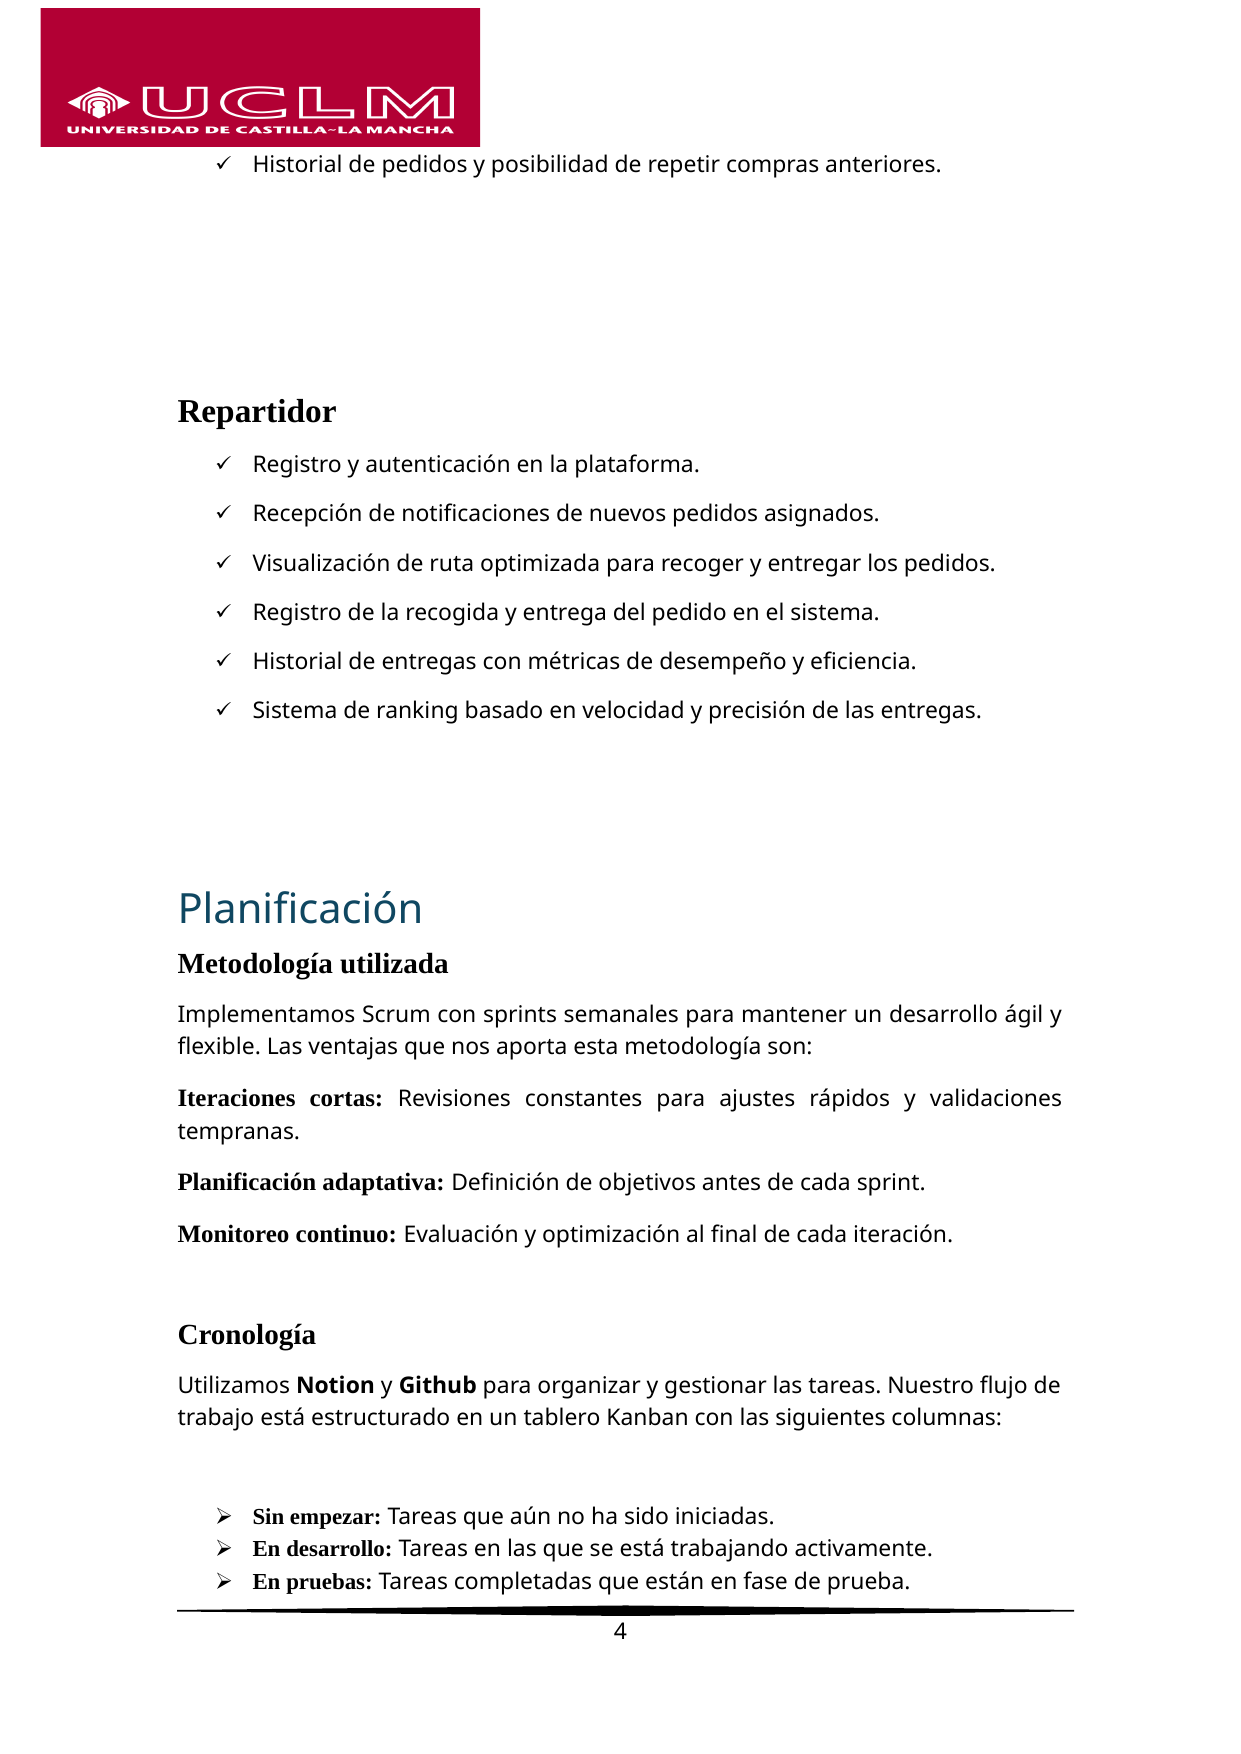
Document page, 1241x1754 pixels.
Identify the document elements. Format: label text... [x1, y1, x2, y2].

text Iteraciones cortas: Revisiones constantes para ajustes rápidos y validaciones tempranas. [177, 1079, 1063, 1146]
list Sin empezar: Tareas que aún no ha sido iniciadas. [215, 1499, 1063, 1531]
text Repartidor [177, 392, 1063, 430]
subtitle Planificación [177, 879, 1063, 936]
list Historial de pedidos y posibilidad de repetir compras anteriores. [215, 148, 1063, 179]
text Planificación adaptativa: Definición de objetivos antes de cada sprint. [177, 1164, 1063, 1198]
text Implementamos Scrum con sprints semanales para mantener un desarrollo ágil y flexible. Las ventajas que nos aporta esta metodología son: [177, 998, 1063, 1062]
text Cronología [177, 1317, 1063, 1351]
list Sistema de ranking basado en velocidad y precisión de las entregas. [215, 694, 1063, 725]
list Historial de entregas con métricas de desempeño y eficiencia. [215, 645, 1063, 676]
list En desarrollo: Tareas en las que se está trabajando activamente. [215, 1532, 1063, 1563]
text Utilizamos Notion y Github para organizar y gestionar las tareas. Nuestro flujo de trabajo está estructurado en un tablero Kanban con las siguientes columnas: [177, 1369, 1063, 1432]
list Visualización de ruta optimizada para recoger y entregar los pedidos. [215, 547, 1063, 578]
list Registro de la recogida y entrega del pedido en el sistema. [215, 596, 1063, 627]
list Registro y autenticación en la plataforma. [215, 448, 1063, 479]
text Metodología utilizada [177, 946, 1063, 980]
text Monitoreo continuo: Evaluación y optimización al final de cada iteración. [177, 1216, 1063, 1250]
list En pruebas: Tareas completadas que están en fase de prueba. [215, 1564, 1063, 1596]
list Recepción de notificaciones de nuevos pedidos asignados. [215, 497, 1063, 529]
